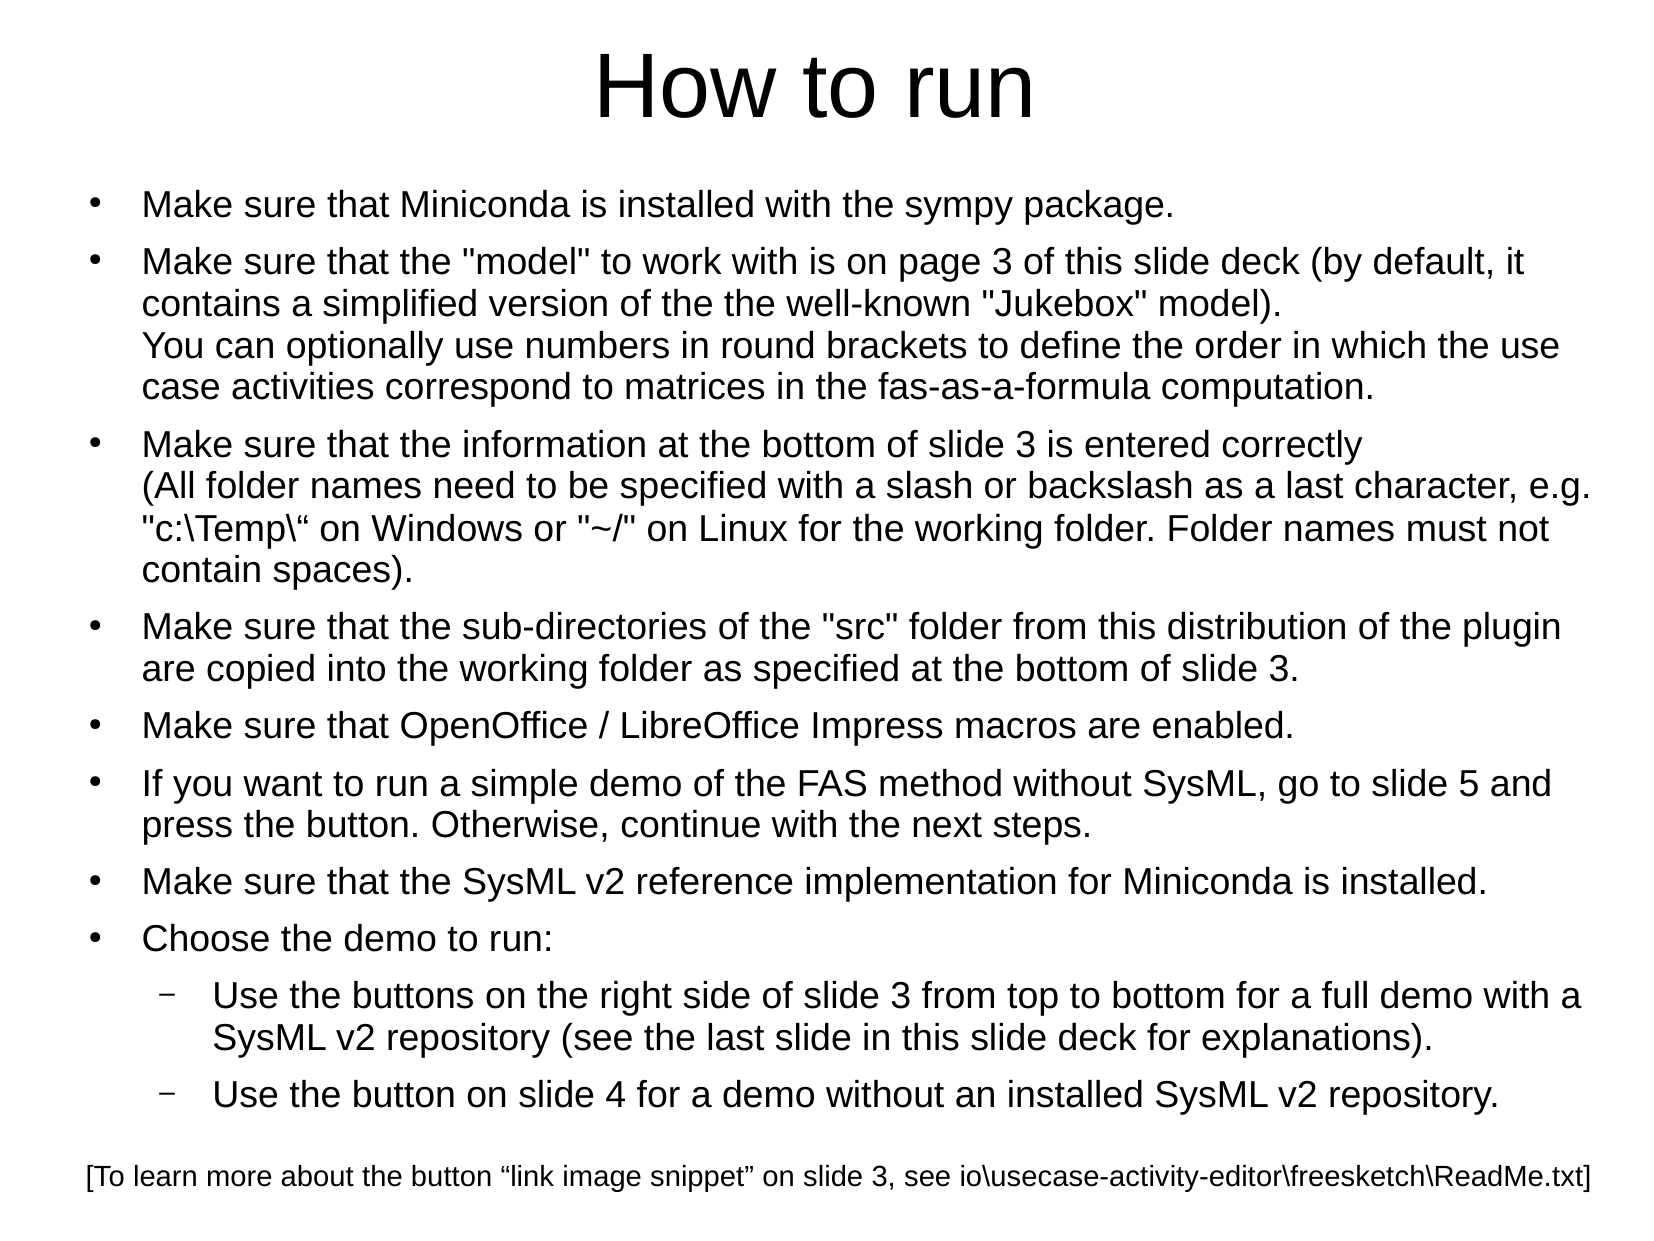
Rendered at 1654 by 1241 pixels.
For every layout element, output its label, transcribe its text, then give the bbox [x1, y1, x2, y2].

list Make sure that Miniconda is installed with the sympy package. Make sure that the "model" to work with is on page 3 of this slide deck (by default, it contains a simplified version of the the well-known "Jukebox" model). You can optionally use numbers in round brackets to define the order in which the use case activities correspond to matrices in the fas-as-a-formula computation. Make sure that the information at the bottom of slide 3 is entered correctly (All folder names need to be specified with a slash or backslash as a last character, e.g. "c:\Temp\“ on Windows or "~/" on Linux for the working folder. Folder names must not contain spaces). Make sure that the sub-directories of the "src" folder from this distribution of the plugin are copied into the working folder as specified at the bottom of slide 3. Make sure that OpenOffice / LibreOffice Impress macros are enabled. If you want to run a simple demo of the FAS method without SysML, go to slide 5 and press the button. Otherwise, continue with the next steps. Make sure that the SysML v2 reference implementation for Miniconda is installed. Choose the demo to run: Use the buttons on the right side of slide 3 from top to bottom for a full demo with a SysML v2 repository (see the last slide in this slide deck for explanations). Use the button on slide 4 for a demo without an installed SysML v2 repository. [70, 183, 1619, 1185]
text_box [To learn more about the button “link image snippet” on slide 3, see io\usecase-activity-editor\freesketch\ReadMe.txt] [70, 1152, 1610, 1200]
title How to run [70, 29, 1560, 143]
